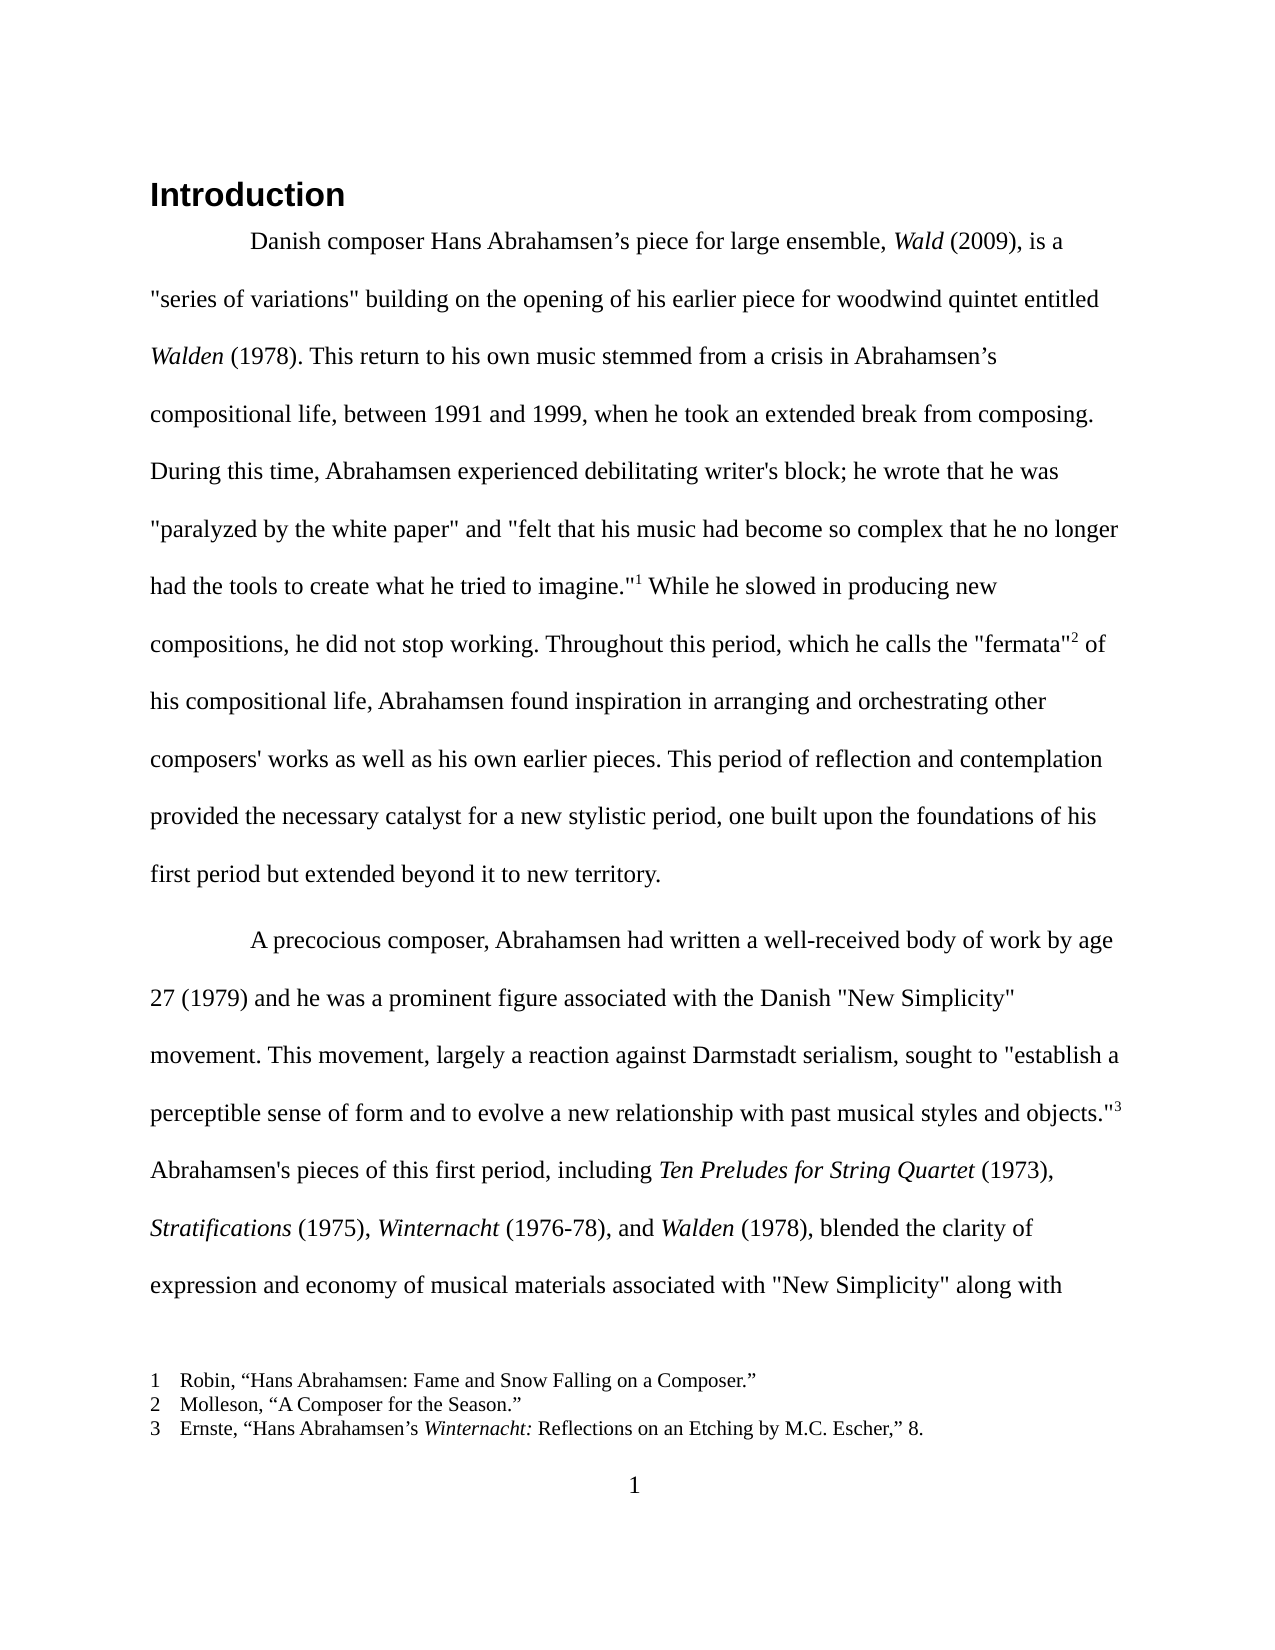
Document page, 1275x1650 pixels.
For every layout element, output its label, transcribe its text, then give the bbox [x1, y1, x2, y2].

text Robin, “Hans Abrahamsen: Fame and Snow Falling on a Composer.” [150, 1368, 1125, 1392]
text Danish composer Hans Abrahamsen’s piece for large ensemble, Wald (2009), is a "series of variations" building on the opening of his earlier piece for woodwind quintet entitled Walden (1978). This return to his own music stemmed from a crisis in Abrahamsen’s compositional life, between 1991 and 1999, when he took an extended break from composing. During this time, Abrahamsen experienced debilitating writer's block; he wrote that he was "paralyzed by the white paper" and "felt that his music had become so complex that he no longer had the tools to create what he tried to imagine." While he slowed in producing new compositions, he did not stop working. Throughout this period, which he calls the "fermata" of his compositional life, Abrahamsen found inspiration in arranging and orchestrating other composers' works as well as his own earlier pieces. This period of reflection and contemplation provided the necessary catalyst for a new stylistic period, one built upon the foundations of his first period but extended beyond it to new territory. [150, 226, 1125, 887]
text Ernste, “Hans Abrahamsen’s Winternacht: Reflections on an Etching by M.C. Escher,” 8. [150, 1416, 1125, 1440]
text A precocious composer, Abrahamsen had written a well-received body of work by age 27 (1979) and he was a prominent figure associated with the Danish "New Simplicity" movement. This movement, largely a reaction against Darmstadt serialism, sought to "establish a perceptible sense of form and to evolve a new relationship with past musical styles and objects." Abrahamsen's pieces of this first period, including Ten Preludes for String Quartet (1973), Stratifications (1975), Winternacht (1976-78), and Walden (1978), blended the clarity of expression and economy of musical materials associated with "New Simplicity" along with [150, 925, 1125, 1299]
subtitle Introduction [150, 175, 1125, 214]
text Molleson, “A Composer for the Season.” [150, 1392, 1125, 1416]
